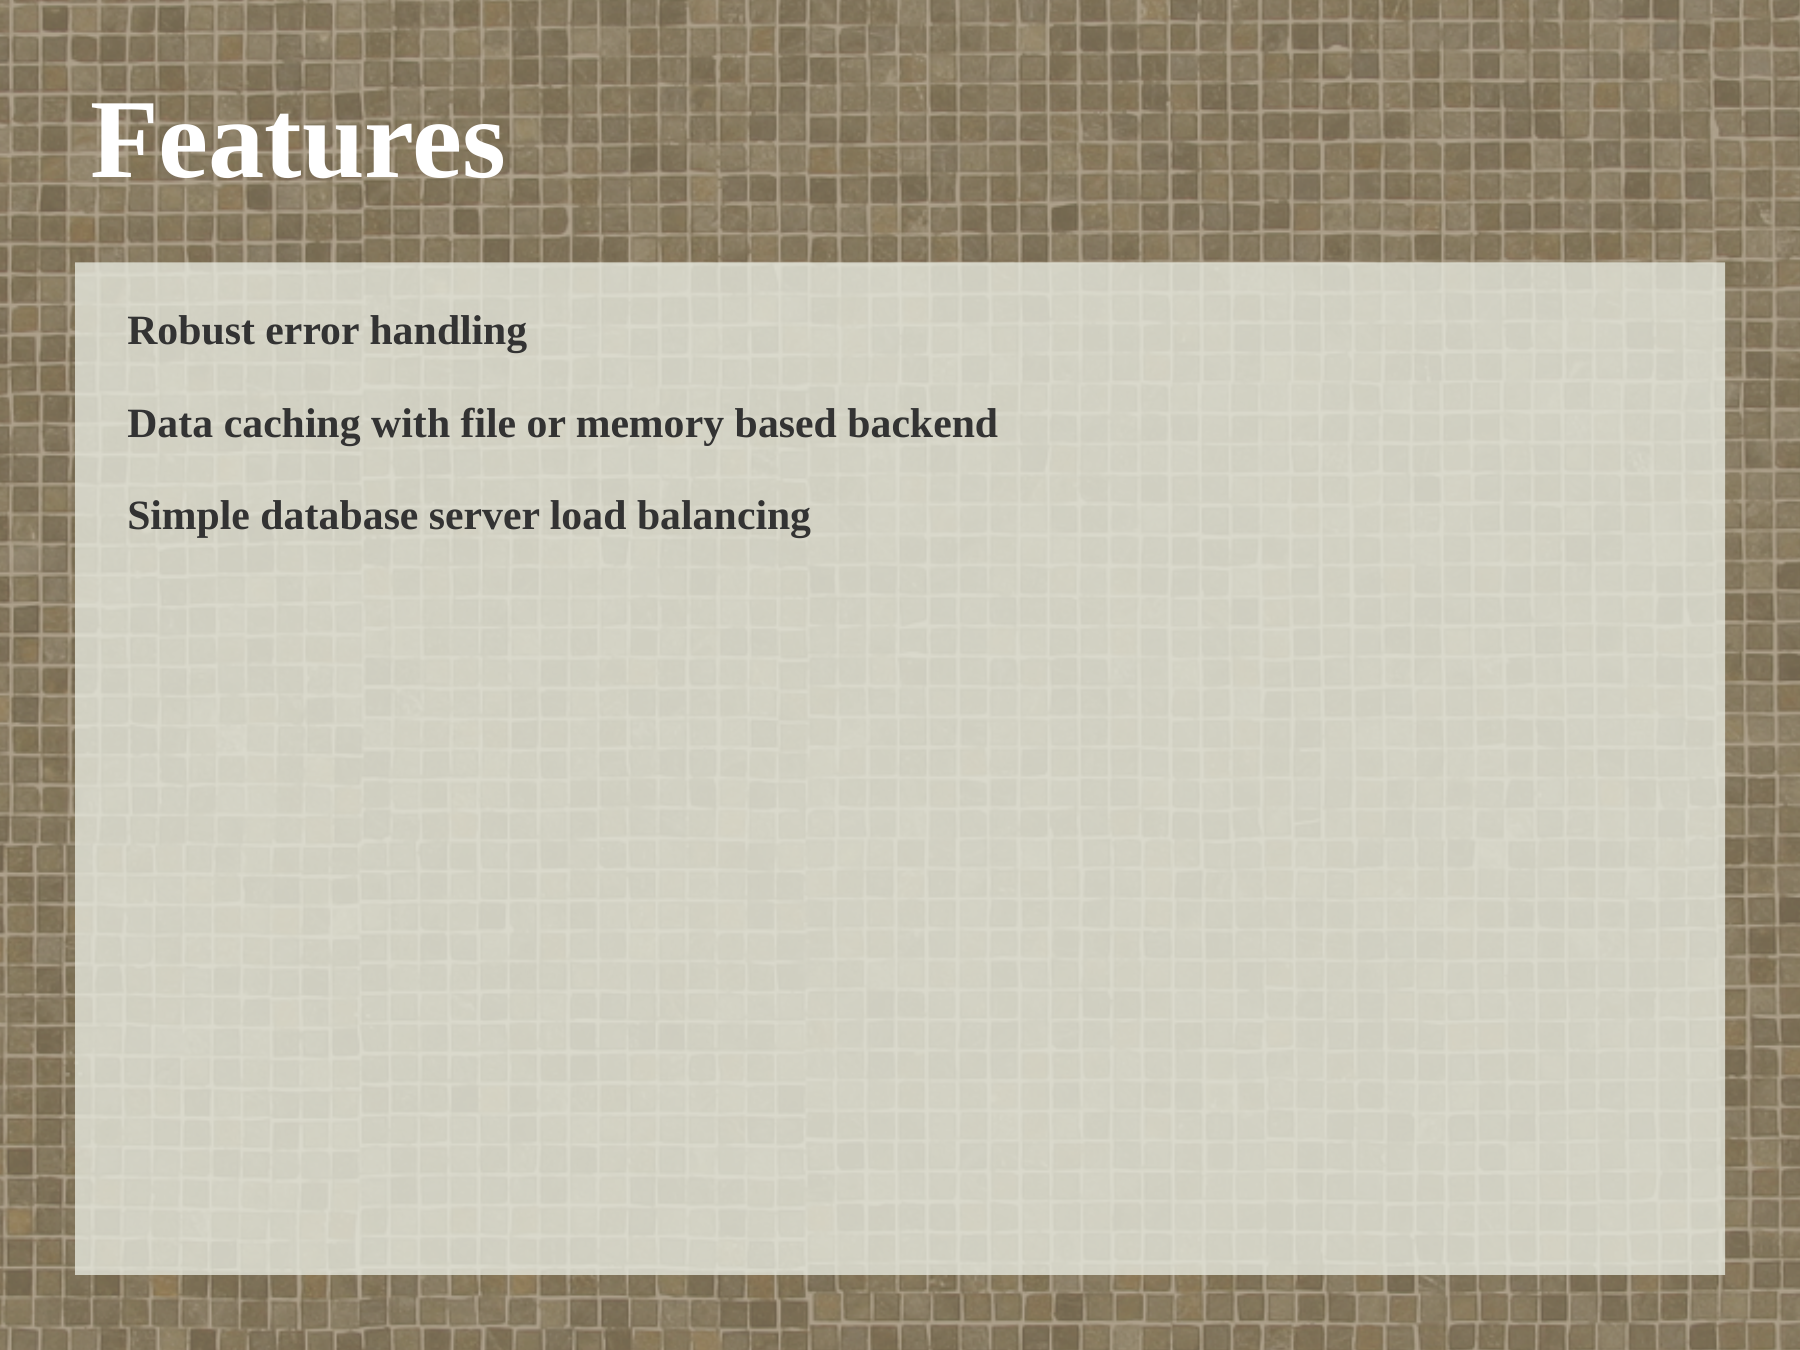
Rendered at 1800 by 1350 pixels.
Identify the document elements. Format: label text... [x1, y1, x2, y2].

title Features [89, 53, 1710, 226]
text_box Robust error handling Data caching with file or memory based backend Simple database server load balancing [112, 300, 1688, 597]
text_box [0, 0, 1800, 1350]
